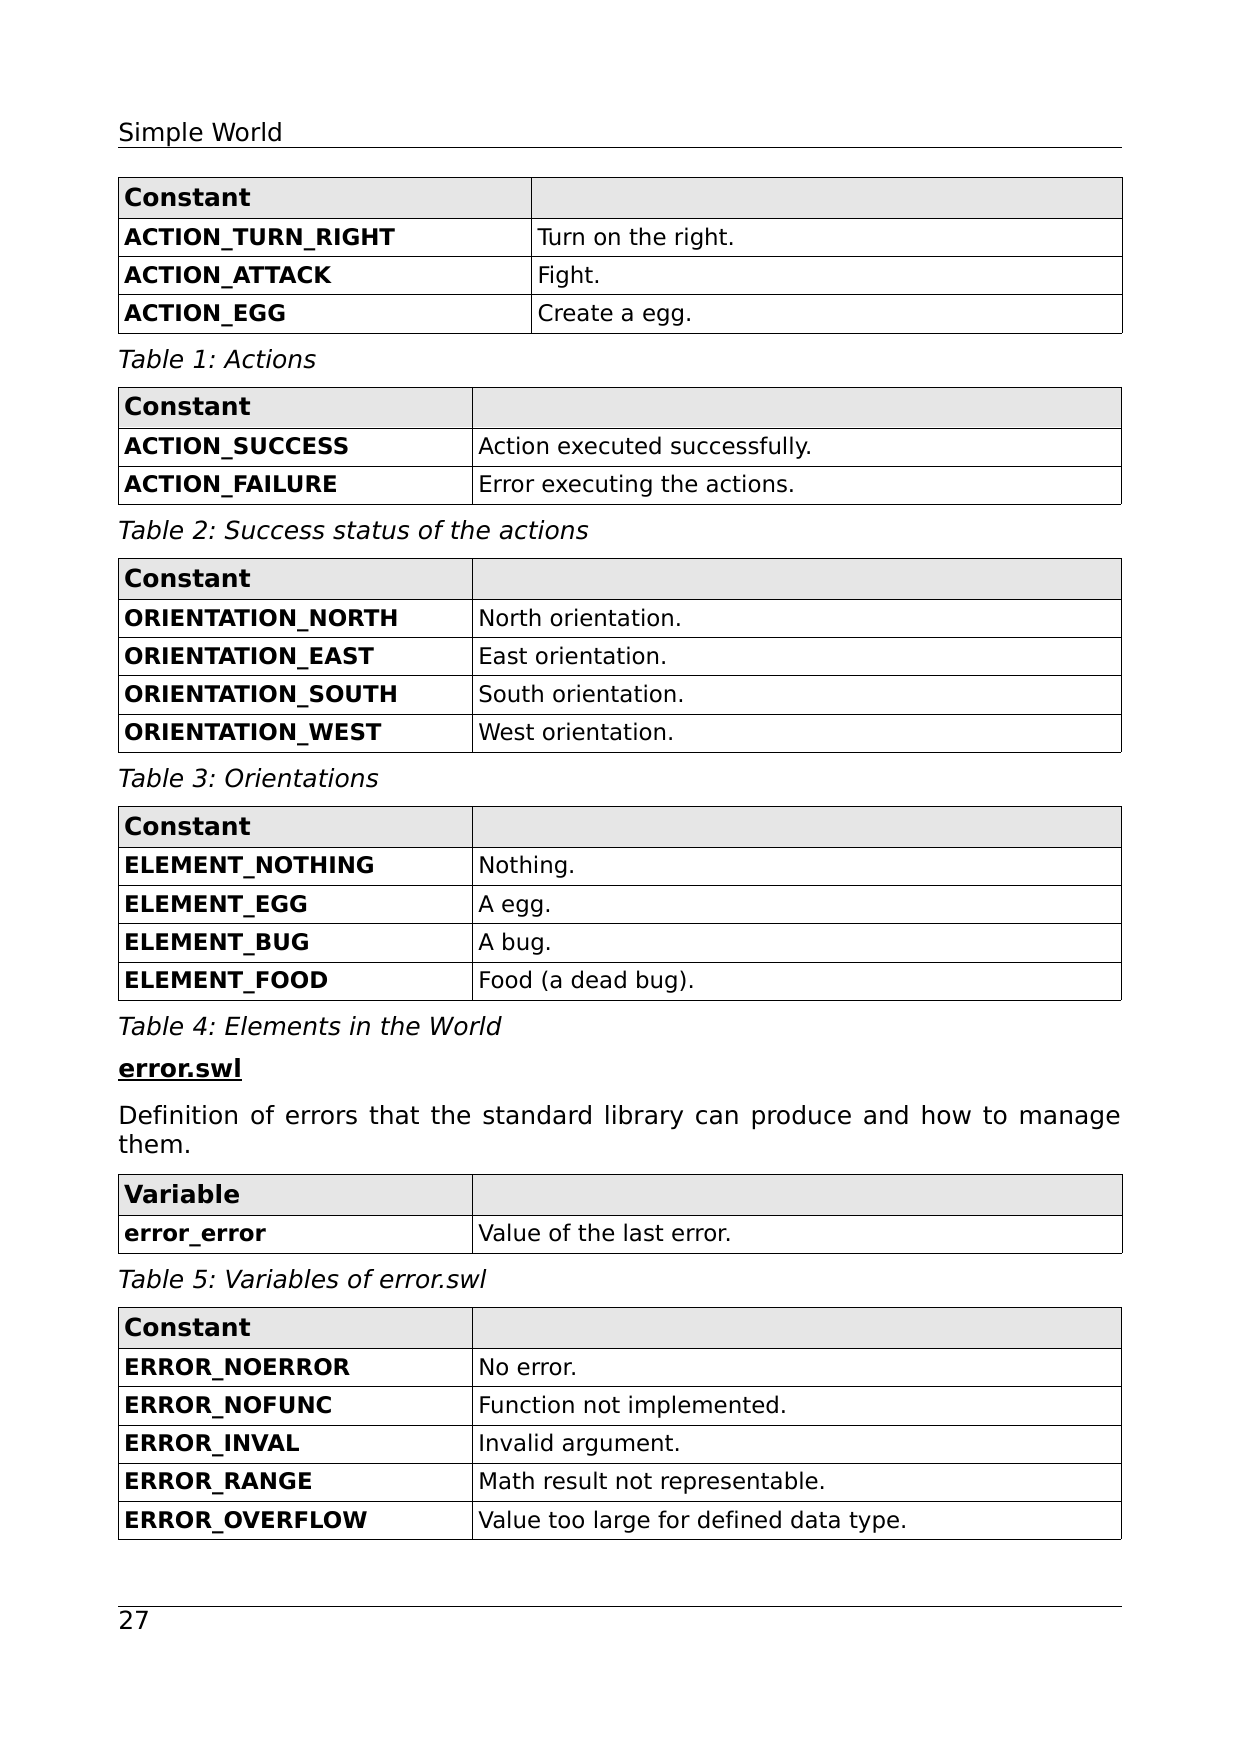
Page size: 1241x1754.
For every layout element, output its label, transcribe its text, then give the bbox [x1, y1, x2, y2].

table_cell Invalid argument. [473, 1426, 1121, 1463]
table_header [532, 178, 1122, 218]
table_cell ERROR_INVAL [119, 1426, 472, 1463]
text Table 1: Actions [118, 345, 1122, 374]
table_cell Value too large for defined data type. [473, 1502, 1121, 1539]
table_header Variable [119, 1175, 472, 1215]
table_cell A bug. [473, 924, 1121, 962]
table_cell Food (a dead bug). [473, 963, 1121, 1000]
table_cell ACTION_TURN_RIGHT [119, 219, 531, 256]
text Table 2: Success status of the actions [118, 517, 1122, 546]
table_cell West orientation. [473, 715, 1121, 752]
table_cell ACTION_EGG [119, 295, 531, 332]
table_cell Math result not representable. [473, 1464, 1121, 1501]
table_cell ACTION_ATTACK [119, 257, 531, 294]
table_header Constant [119, 388, 472, 427]
text Table 3: Orientations [118, 764, 1122, 794]
table_header Constant [119, 1308, 472, 1348]
table_header [473, 1308, 1121, 1348]
table_cell Fight. [532, 257, 1122, 294]
table_cell ELEMENT_EGG [119, 886, 472, 923]
table_cell ACTION_FAILURE [119, 467, 472, 504]
table_cell ERROR_NOFUNC [119, 1387, 472, 1424]
table_cell ORIENTATION_SOUTH [119, 676, 472, 714]
table_header Constant [119, 807, 472, 847]
table_header [473, 1175, 1122, 1215]
table_header Constant [119, 178, 531, 218]
table_cell North orientation. [473, 600, 1121, 637]
table_cell ACTION_SUCCESS [119, 429, 472, 466]
table_cell A egg. [473, 886, 1121, 923]
table_cell Turn on the right. [532, 219, 1122, 256]
table_cell ELEMENT_BUG [119, 924, 472, 962]
text Table 5: Variables of error.swl [118, 1266, 1122, 1295]
table_header [473, 388, 1121, 427]
table_cell East orientation. [473, 638, 1121, 675]
table_header [473, 807, 1121, 847]
table_cell Nothing. [473, 848, 1121, 885]
table_cell Function not implemented. [473, 1387, 1121, 1424]
table_header Constant [119, 559, 472, 599]
table_cell South orientation. [473, 676, 1121, 714]
table_header [473, 559, 1121, 599]
text Definition of errors that the standard library can produce and how to manage them. [118, 1101, 1122, 1159]
table_cell ELEMENT_NOTHING [119, 848, 472, 885]
title error.swl [118, 1054, 1122, 1083]
table_cell Error executing the actions. [473, 467, 1121, 504]
table_cell ORIENTATION_NORTH [119, 600, 472, 637]
table_cell ORIENTATION_WEST [119, 715, 472, 752]
table_cell Value of the last error. [473, 1216, 1122, 1253]
table_cell ERROR_OVERFLOW [119, 1502, 472, 1539]
table_cell No error. [473, 1349, 1121, 1386]
text Table 4: Elements in the World [118, 1012, 1122, 1042]
table_cell ORIENTATION_EAST [119, 638, 472, 675]
table_cell error_error [119, 1216, 472, 1253]
table_cell Create a egg. [532, 295, 1122, 332]
table_cell ERROR_RANGE [119, 1464, 472, 1501]
table_cell ERROR_NOERROR [119, 1349, 472, 1386]
table_cell ELEMENT_FOOD [119, 963, 472, 1000]
table_cell Action executed successfully. [473, 429, 1121, 466]
